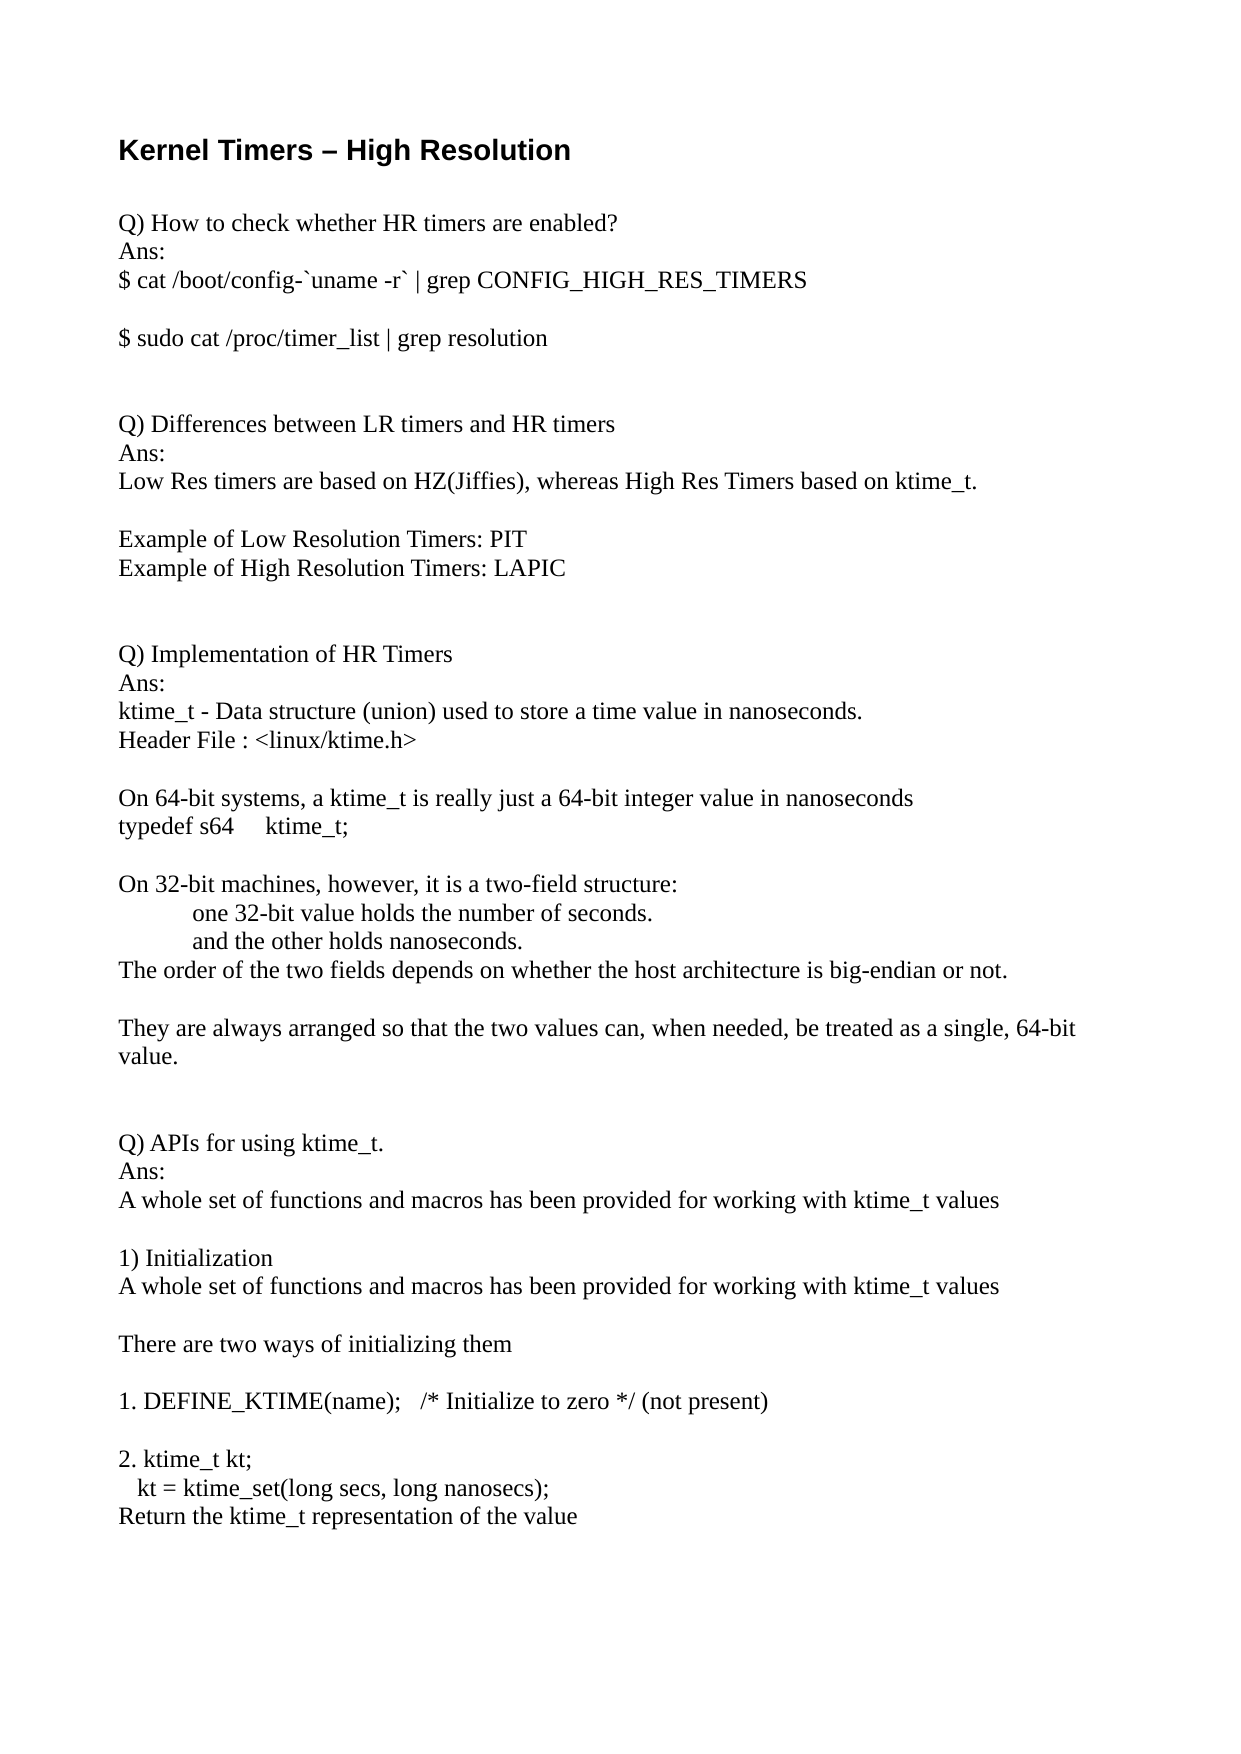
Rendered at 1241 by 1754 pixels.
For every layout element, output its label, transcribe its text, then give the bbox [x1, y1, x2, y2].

text On 32-bit machines, however, it is a two-field structure: [118, 869, 1122, 898]
text Ans: [118, 438, 1122, 466]
subtitle Kernel Timers – High Resolution [118, 133, 1122, 166]
text one 32-bit value holds the number of seconds. [118, 898, 1122, 926]
text Ans: [118, 236, 1122, 265]
text Example of Low Resolution Timers: PIT [118, 524, 1122, 553]
text They are always arranged so that the two values can, when needed, be treated as a single, 64-bit value. [118, 1013, 1122, 1070]
text Ans: [118, 1156, 1122, 1185]
text The order of the two fields depends on whether the host architecture is big-endian or not. [118, 955, 1122, 984]
text Q) Differences between LR timers and HR timers [118, 409, 1122, 438]
text 2. ktime_t kt; [118, 1444, 1122, 1473]
text ktime_t - Data structure (union) used to store a time value in nanoseconds. [118, 696, 1122, 725]
text A whole set of functions and macros has been provided for working with ktime_t values [118, 1271, 1122, 1300]
text A whole set of functions and macros has been provided for working with ktime_t values [118, 1185, 1122, 1214]
text There are two ways of initializing them [118, 1329, 1122, 1358]
text Low Res timers are based on HZ(Jiffies), whereas High Res Timers based on ktime_t. [118, 466, 1122, 495]
text Q) How to check whether HR timers are enabled? [118, 208, 1122, 236]
text Q) APIs for using ktime_t. [118, 1128, 1122, 1156]
text Example of High Resolution Timers: LAPIC [118, 553, 1122, 581]
text typedef s64 ktime_t; [118, 811, 1122, 840]
text Q) Implementation of HR Timers [118, 639, 1122, 668]
text kt = ktime_set(long secs, long nanosecs); [118, 1473, 1122, 1501]
text Return the ktime_t representation of the value [118, 1501, 1122, 1530]
text On 64-bit systems, a ktime_t is really just a 64-bit integer value in nanoseconds [118, 783, 1122, 811]
text 1) Initialization [118, 1243, 1122, 1271]
text 1. DEFINE_KTIME(name); /* Initialize to zero */ (not present) [118, 1386, 1122, 1415]
text $ cat /boot/config-`uname -r` | grep CONFIG_HIGH_RES_TIMERS [118, 265, 1122, 294]
text $ sudo cat /proc/timer_list | grep resolution [118, 323, 1122, 351]
text Header File : <linux/ktime.h> [118, 725, 1122, 754]
text and the other holds nanoseconds. [118, 926, 1122, 955]
text Ans: [118, 668, 1122, 696]
